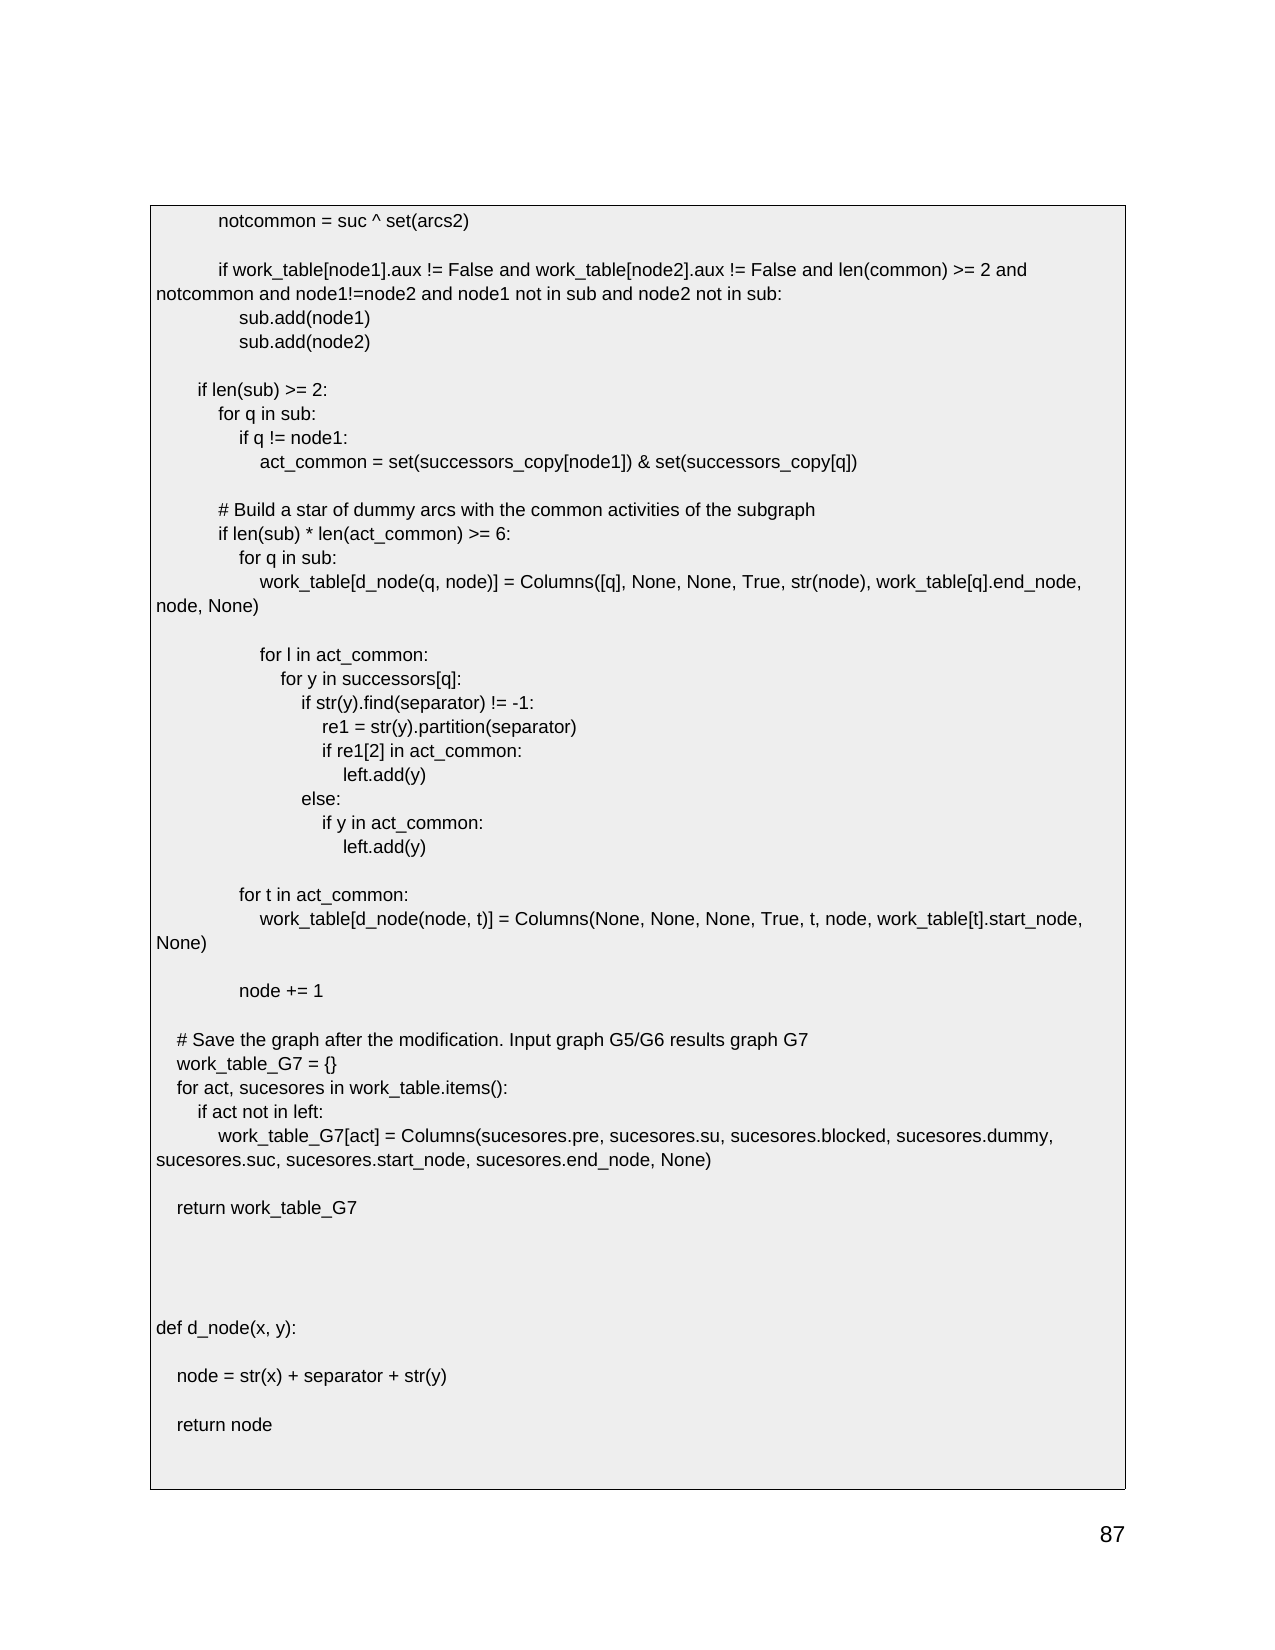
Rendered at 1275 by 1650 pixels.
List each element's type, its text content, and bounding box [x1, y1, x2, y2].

table_header notcommon = suc ^ set(arcs2) if work_table[node1].aux != False and work_table[node2].aux != False and len(common) >= 2 and notcommon and node1!=node2 and node1 not in sub and node2 not in sub: sub.add(node1) sub.add(node2) if len(sub) >= 2: for q in sub: if q != node1: act_common = set(successors_copy[node1]) & set(successors_copy[q]) # Build a star of dummy arcs with the common activities of the subgraph if len(sub) * len(act_common) >= 6: for q in sub: work_table[d_node(q, node)] = Columns([q], None, None, True, str(node), work_table[q].end_node, node, None) for l in act_common: for y in successors[q]: if str(y).find(separator) != -1: re1 = str(y).partition(separator) if re1[2] in act_common: left.add(y) else: if y in act_common: left.add(y) for t in act_common: work_table[d_node(node, t)] = Columns(None, None, None, True, t, node, work_table[t].start_node, None) node += 1 # Save the graph after the modification. Input graph G5/G6 results graph G7 work_table_G7 = {} for act, sucesores in work_table.items(): if act not in left: work_table_G7[act] = Columns(sucesores.pre, sucesores.su, sucesores.blocked, sucesores.dummy, sucesores.suc, sucesores.start_node, sucesores.end_node, None) return work_table_G7 def d_node(x, y): node = str(x) + separator + str(y) return node [151, 206, 1125, 1489]
